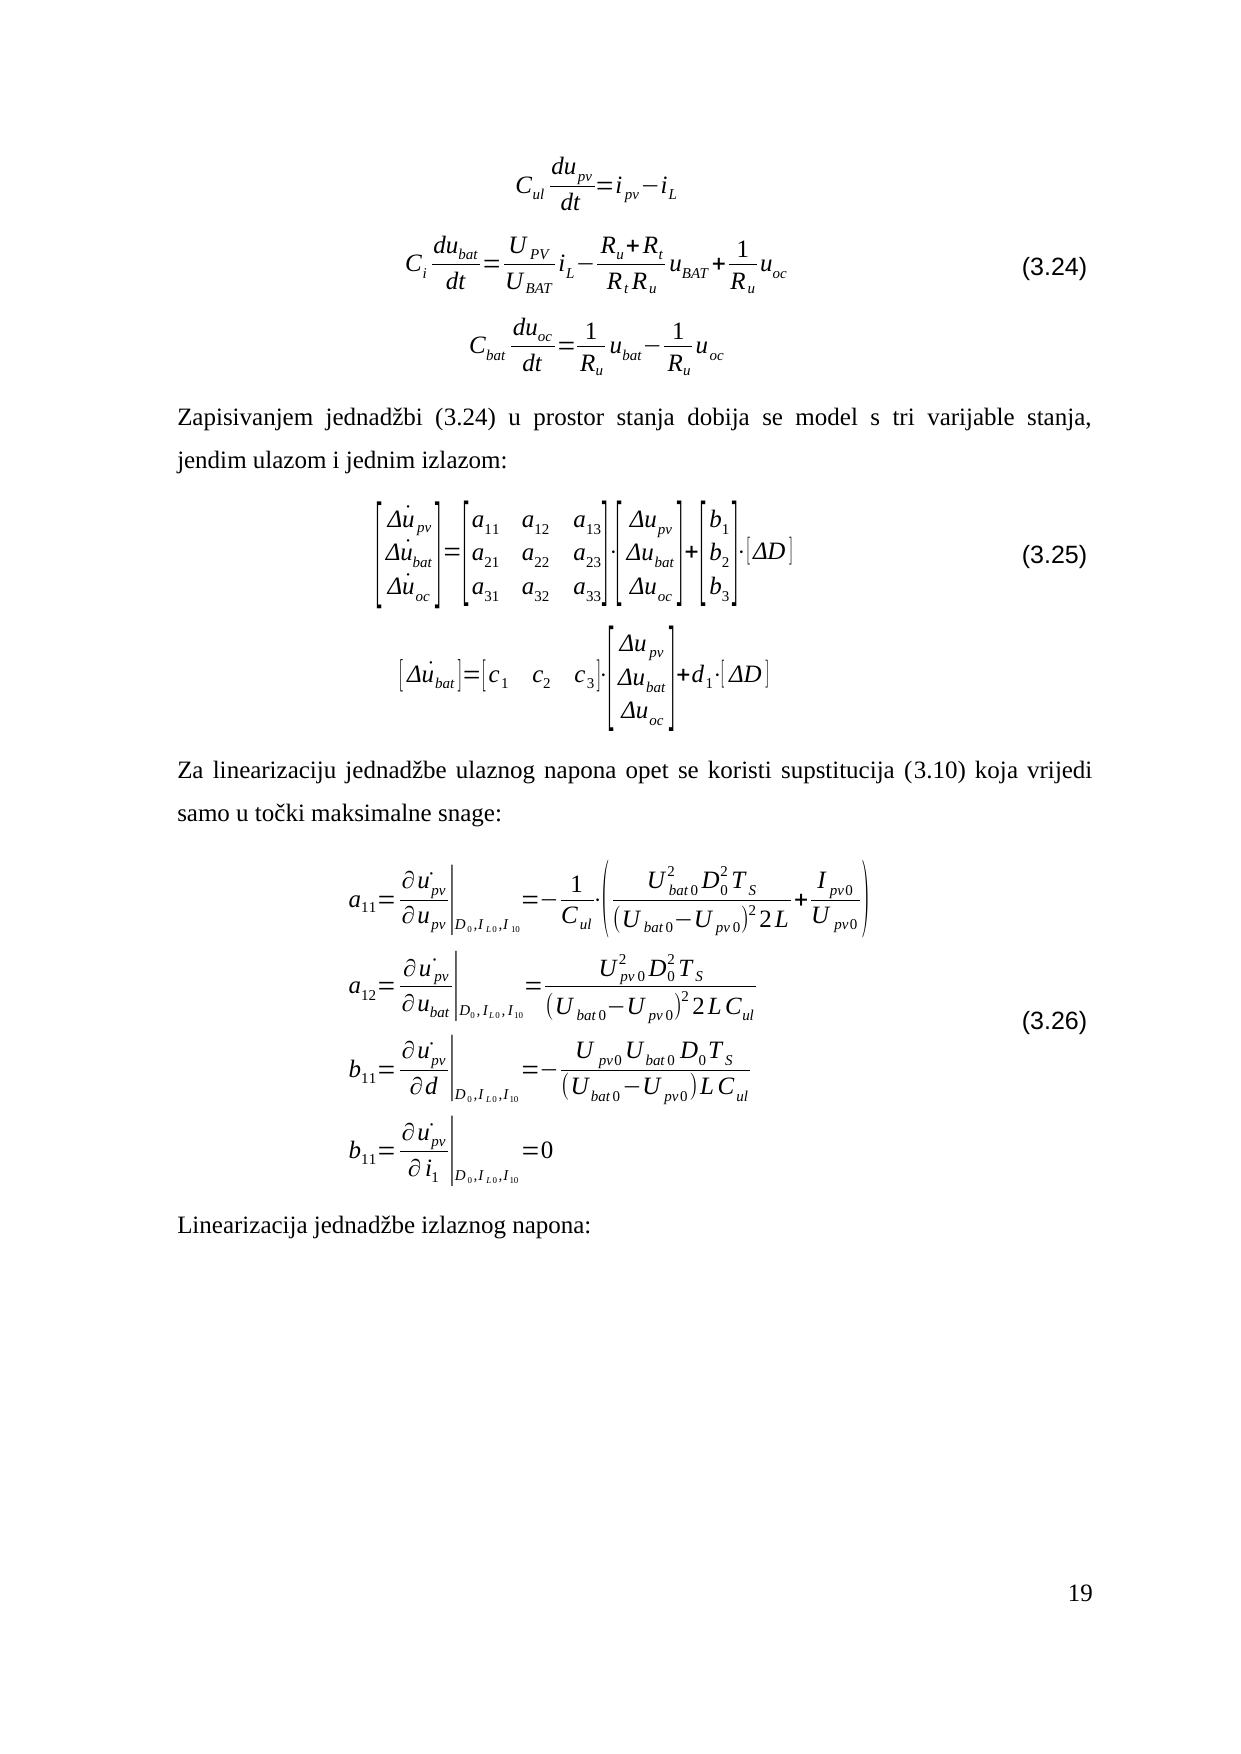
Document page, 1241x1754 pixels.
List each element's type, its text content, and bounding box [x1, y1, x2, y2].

text Zapisivanjem jednadžbi (3.24) u prostor stanja dobija se model s tri varijable stanja, jendim ulazom i jednim izlazom: [177, 402, 1093, 473]
table_header (3.25) [991, 494, 1093, 619]
table_header [177, 848, 991, 1198]
table_header (3.26) [991, 848, 1093, 1198]
table_cell [177, 308, 1015, 390]
text Linearizacija jednadžbe izlaznog napona: [177, 1210, 1093, 1239]
table_cell [991, 619, 1093, 743]
table_header [177, 147, 1015, 226]
table_cell [177, 619, 991, 743]
text Za linearizaciju jednadžbe ulaznog napona opet se koristi supstitucija (3.10) koja vrijedi samo u točki maksimalne snage: [177, 755, 1093, 827]
table_header (3.24) [1015, 147, 1093, 390]
table_header [177, 494, 991, 619]
table_cell [177, 226, 1015, 308]
